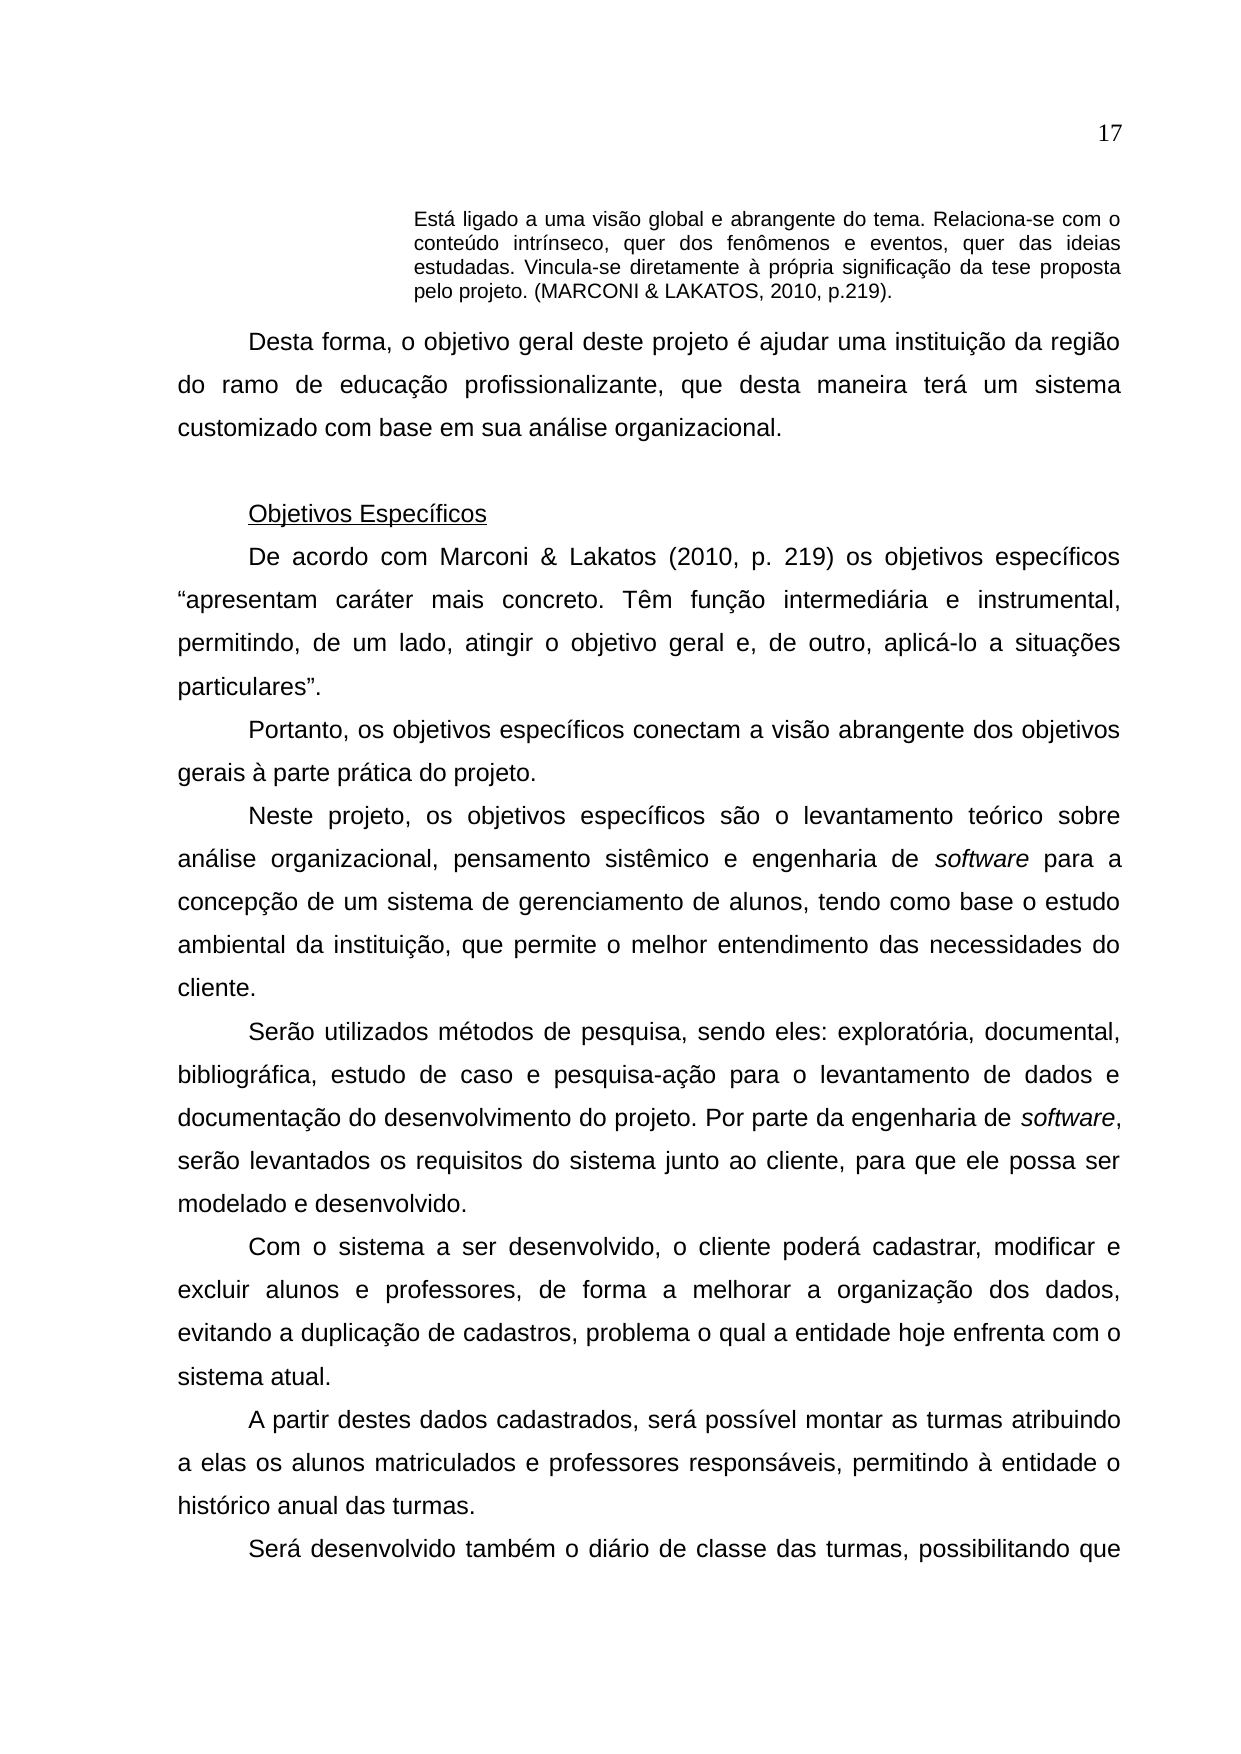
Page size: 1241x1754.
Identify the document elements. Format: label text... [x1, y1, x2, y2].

text Está ligado a uma visão global e abrangente do tema. Relaciona-se com o conteúdo intrínseco, quer dos fenômenos e eventos, quer das ideias estudadas. Vincula-se diretamente à própria significação da tese proposta pelo projeto. (MARCONI & LAKATOS, 2010, p.219). [413, 207, 1122, 302]
text Objetivos Específicos [177, 499, 1122, 528]
text Serão utilizados métodos de pesquisa, sendo eles: exploratória, documental, bibliográfica, estudo de caso e pesquisa-ação para o levantamento de dados e documentação do desenvolvimento do projeto. Por parte da engenharia de software, serão levantados os requisitos do sistema junto ao cliente, para que ele possa ser modelado e desenvolvido. [177, 1016, 1122, 1218]
text Será desenvolvido também o diário de classe das turmas, possibilitando que [177, 1534, 1122, 1563]
text Neste projeto, os objetivos específicos são o levantamento teórico sobre análise organizacional, pensamento sistêmico e engenharia de software para a concepção de um sistema de gerenciamento de alunos, tendo como base o estudo ambiental da instituição, que permite o melhor entendimento das necessidades do cliente. [177, 801, 1122, 1002]
text Com o sistema a ser desenvolvido, o cliente poderá cadastrar, modificar e excluir alunos e professores, de forma a melhorar a organização dos dados, evitando a duplicação de cadastros, problema o qual a entidade hoje enfrenta com o sistema atual. [177, 1232, 1122, 1390]
text Portanto, os objetivos específicos conectam a visão abrangente dos objetivos gerais à parte prática do projeto. [177, 714, 1122, 786]
text De acordo com Marconi & Lakatos (2010, p. 219) os objetivos específicos “apresentam caráter mais concreto. Têm função intermediária e instrumental, permitindo, de um lado, atingir o objetivo geral e, de outro, aplicá-lo a situações particulares”. [177, 542, 1122, 700]
text Desta forma, o objetivo geral deste projeto é ajudar uma instituição da região do ramo de educação profissionalizante, que desta maneira terá um sistema customizado com base em sua análise organizacional. [177, 326, 1122, 441]
text A partir destes dados cadastrados, será possível montar as turmas atribuindo a elas os alunos matriculados e professores responsáveis, permitindo à entidade o histórico anual das turmas. [177, 1404, 1122, 1519]
